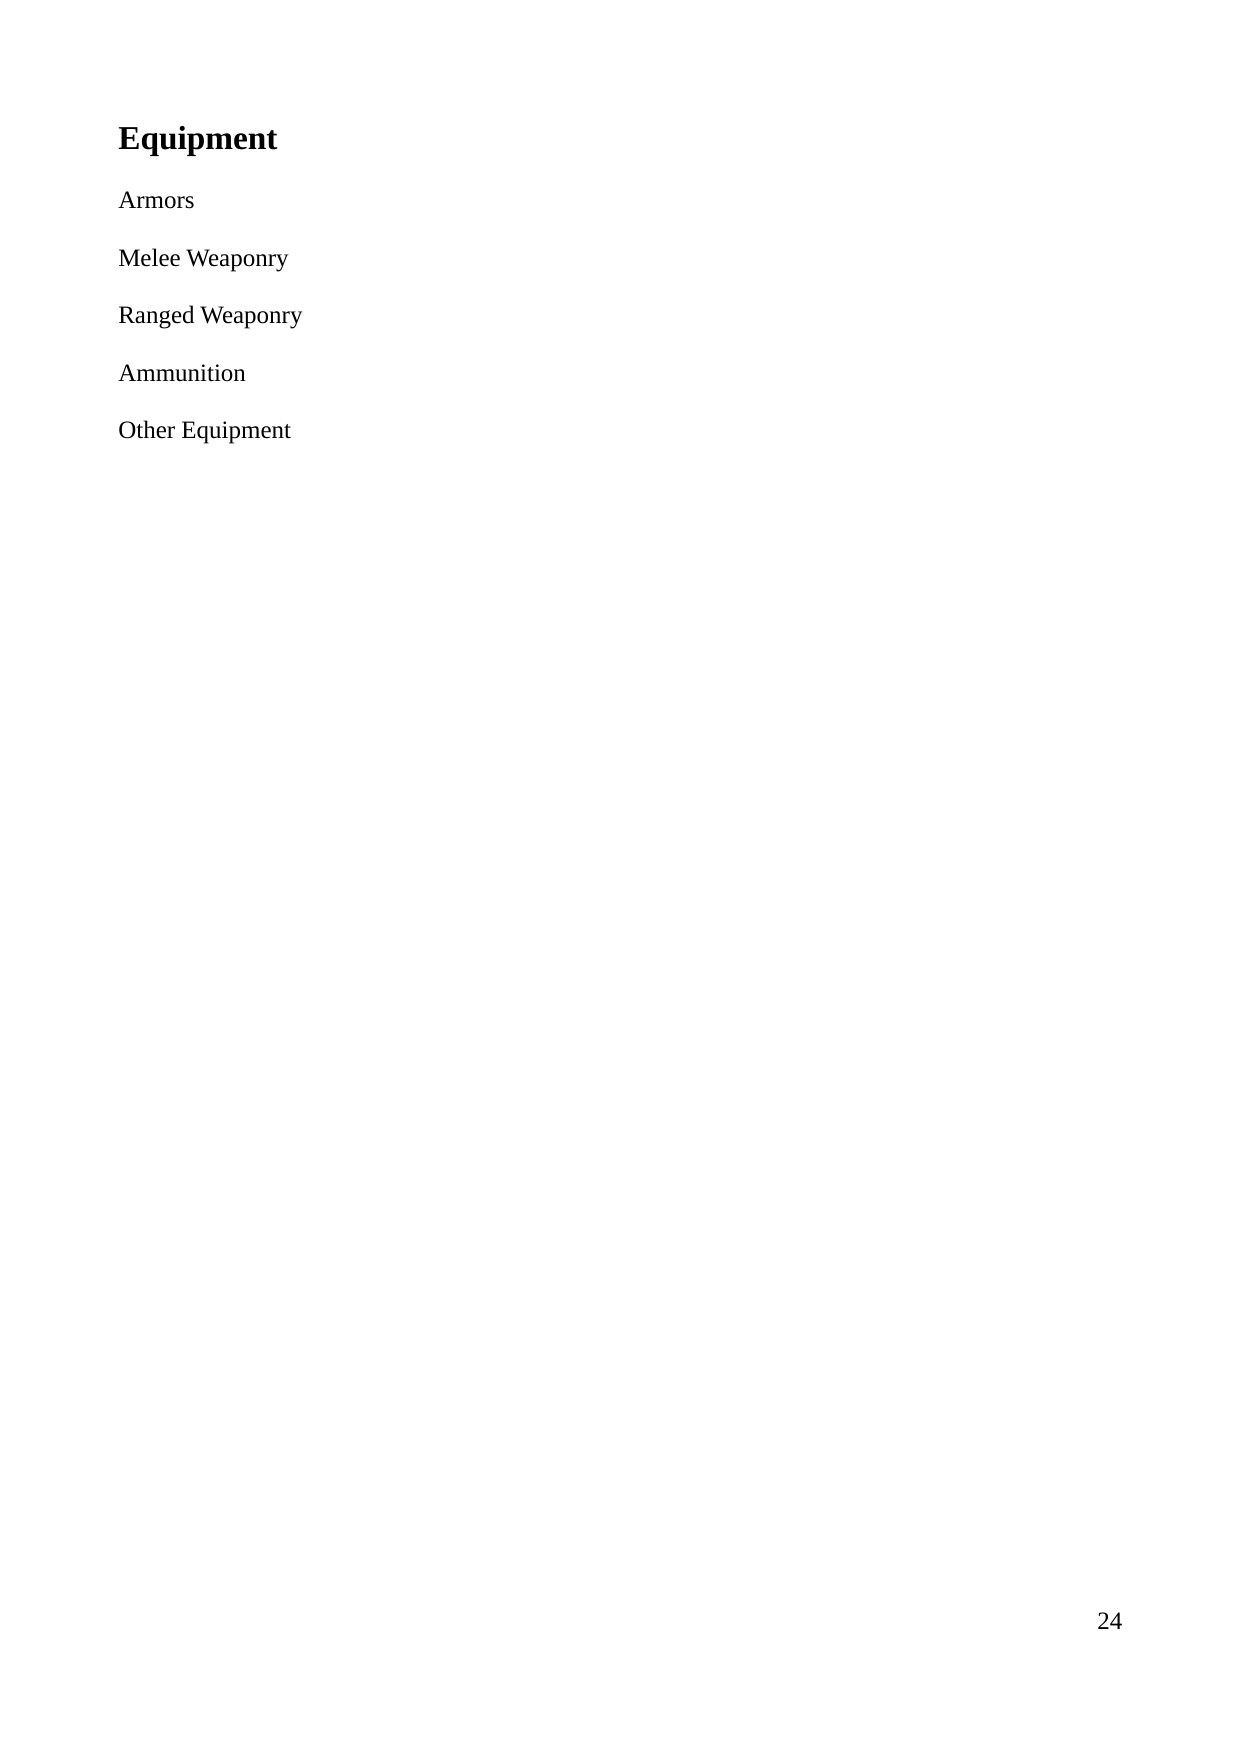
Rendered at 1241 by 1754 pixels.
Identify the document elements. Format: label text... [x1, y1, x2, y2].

text Ammunition [118, 358, 1122, 386]
text Equipment [118, 118, 1122, 156]
text Armors [118, 185, 1122, 214]
text Ranged Weaponry [118, 300, 1122, 329]
text Melee Weaponry [118, 243, 1122, 271]
text Other Equipment [118, 415, 1122, 444]
